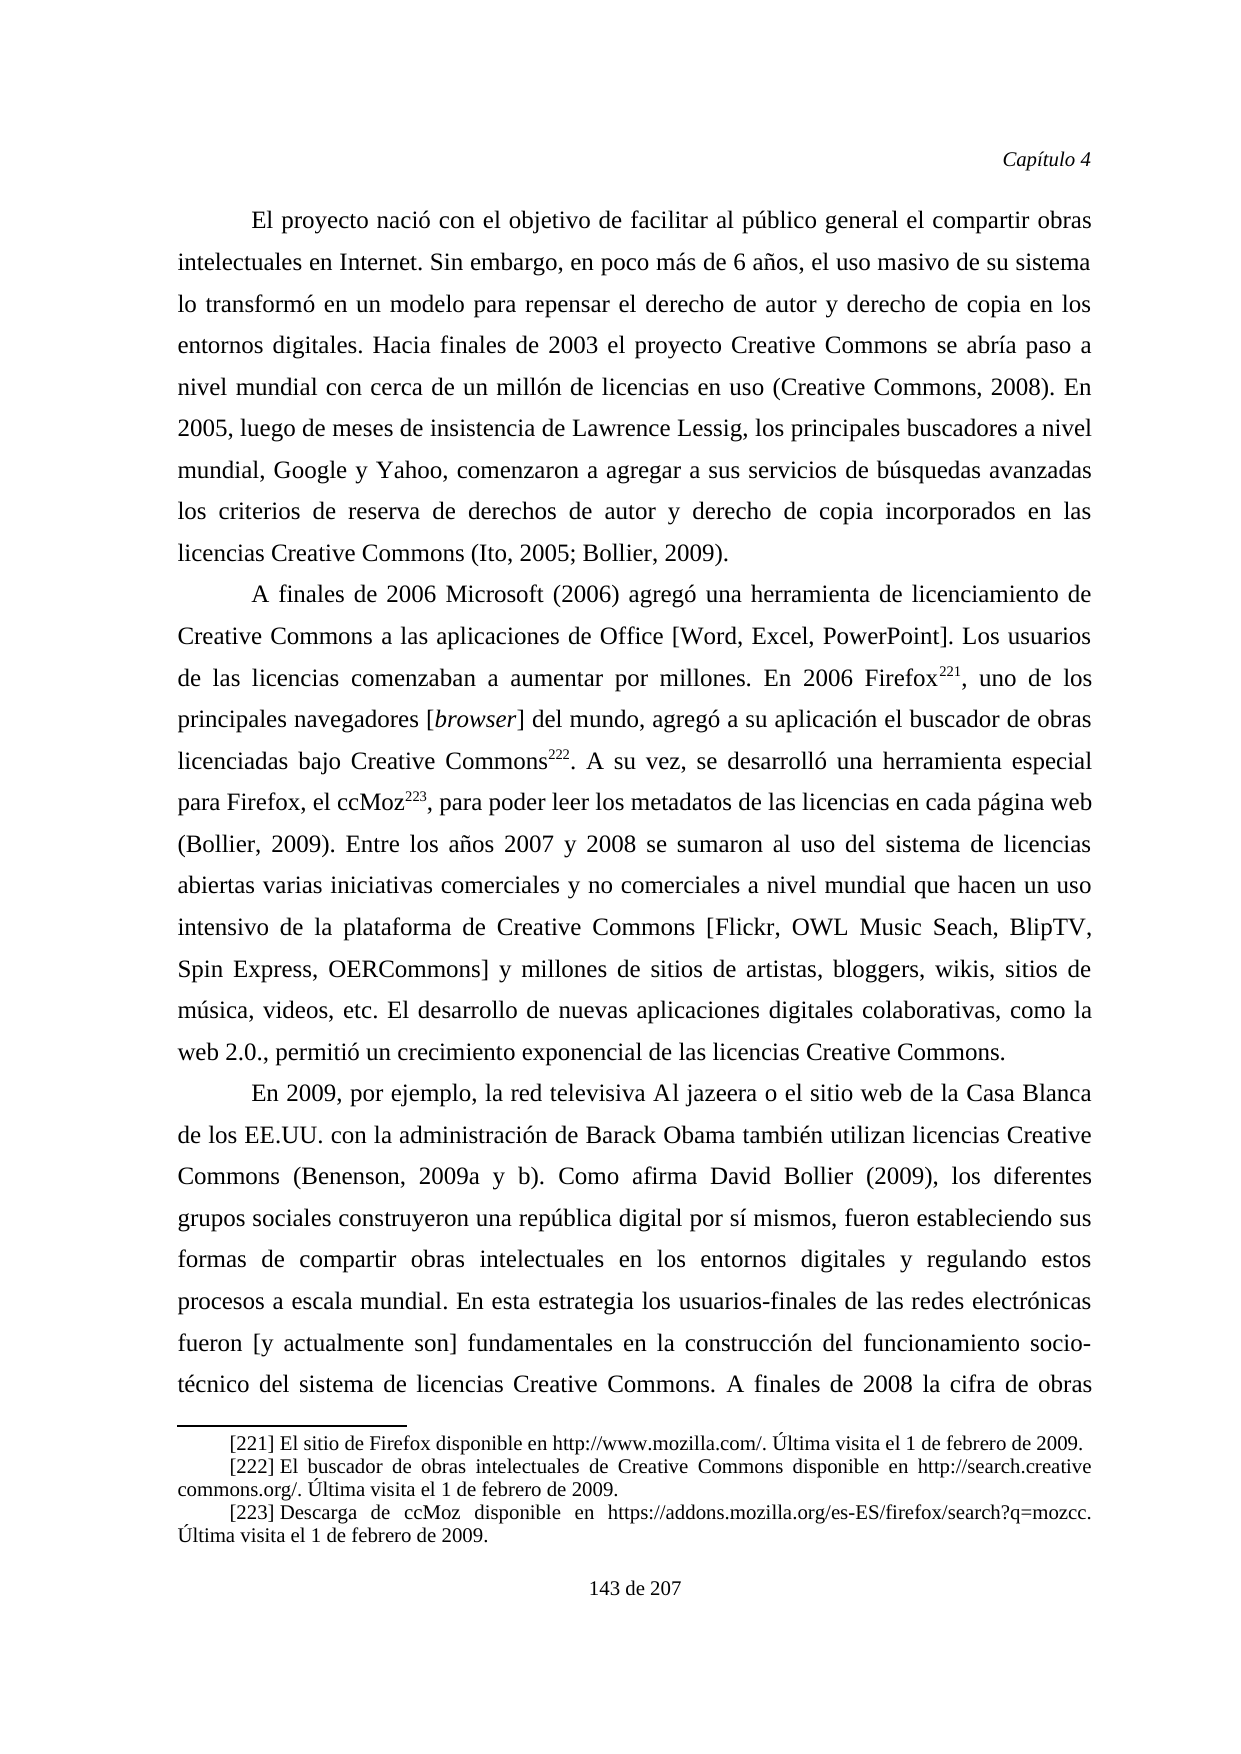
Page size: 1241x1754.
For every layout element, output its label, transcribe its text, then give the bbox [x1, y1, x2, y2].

text Descarga de ccMoz disponible en https://addons.mozilla.org/es-ES/firefox/search?q=mozcc. Última visita el 1 de febrero de 2009. [177, 1501, 1093, 1547]
text El sitio de Firefox disponible en http://www.mozilla.com/. Última visita el 1 de febrero de 2009. [177, 1432, 1093, 1455]
text El proyecto nació con el objetivo de facilitar al público general el compartir obras intelectuales en Internet. Sin embargo, en poco más de 6 años, el uso masivo de su sistema lo transformó en un modelo para repensar el derecho de autor y derecho de copia en los entornos digitales. Hacia finales de 2003 el proyecto Creative Commons se abría paso a nivel mundial con cerca de un millón de licencias en uso (Creative Commons, 2008). En 2005, luego de meses de insistencia de Lawrence Lessig, los principales buscadores a nivel mundial, Google y Yahoo, comenzaron a agregar a sus servicios de búsquedas avanzadas los criterios de reserva de derechos de autor y derecho de copia incorporados en las licencias Creative Commons (Ito, 2005; Bollier, 2009). [177, 207, 1093, 567]
text En 2009, por ejemplo, la red televisiva Al jazeera o el sitio web de la Casa Blanca de los EE.UU. con la administración de Barack Obama también utilizan licencias Creative Commons (Benenson, 2009a y b). Como afirma David Bollier (2009), los diferentes grupos sociales construyeron una república digital por sí mismos, fueron estableciendo sus formas de compartir obras intelectuales en los entornos digitales y regulando estos procesos a escala mundial. En esta estrategia los usuarios-finales de las redes electrónicas fueron [y actualmente son] fundamentales en la construcción del funcionamiento socio-técnico del sistema de licencias Creative Commons. A finales de 2008 la cifra de obras [177, 1079, 1093, 1398]
text A finales de 2006 Microsoft (2006) agregó una herramienta de licenciamiento de Creative Commons a las aplicaciones de Office [Word, Excel, PowerPoint]. Los usuarios de las licencias comenzaban a aumentar por millones. En 2006 Firefox, uno de los principales navegadores [browser] del mundo, agregó a su aplicación el buscador de obras licenciadas bajo Creative Commons. A su vez, se desarrolló una herramienta especial para Firefox, el ccMoz, para poder leer los metadatos de las licencias en cada página web (Bollier, 2009). Entre los años 2007 y 2008 se sumaron al uso del sistema de licencias abiertas varias iniciativas comerciales y no comerciales a nivel mundial que hacen un uso intensivo de la plataforma de Creative Commons [Flickr, OWL Music Seach, BlipTV, Spin Express, OERCommons] y millones de sitios de artistas, bloggers, wikis, sitios de música, videos, etc. El desarrollo de nuevas aplicaciones digitales colaborativas, como la web 2.0., permitió un crecimiento exponencial de las licencias Creative Commons. [177, 581, 1093, 1066]
text El buscador de obras intelectuales de Creative Commons disponible en http://search.creative commons.org/. Última visita el 1 de febrero de 2009. [177, 1455, 1093, 1501]
